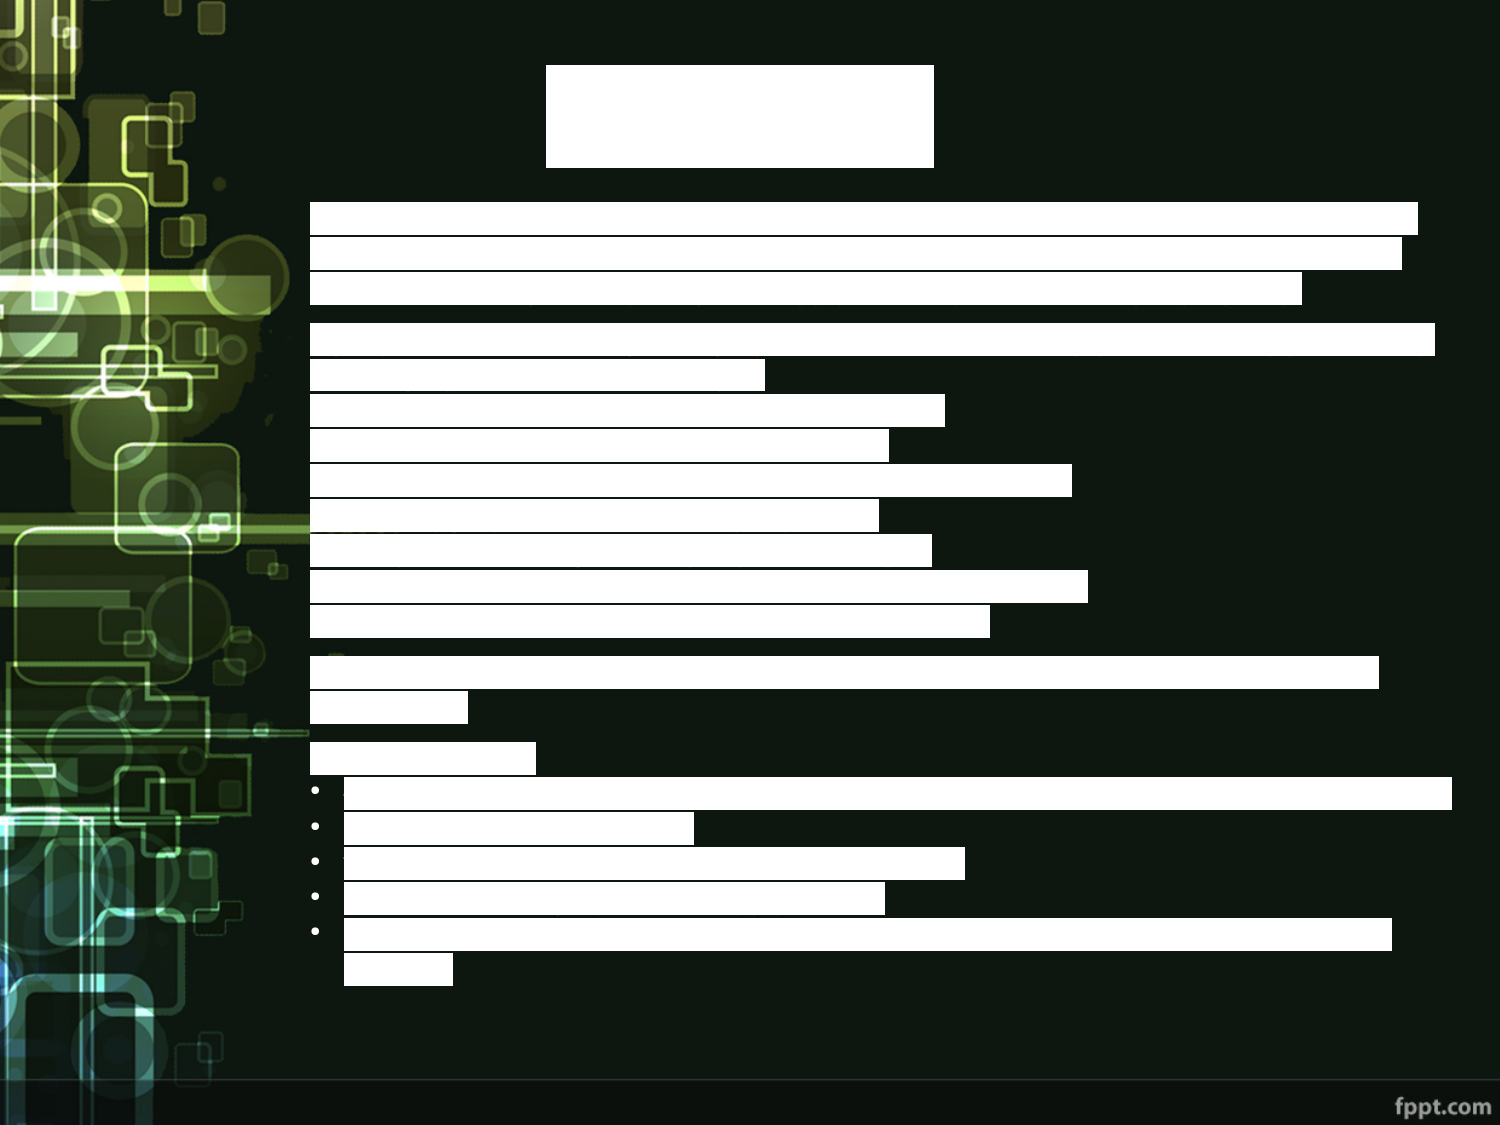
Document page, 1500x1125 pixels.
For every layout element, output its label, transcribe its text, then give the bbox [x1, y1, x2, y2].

title Cel pracy [64, 30, 1415, 192]
picture [0, 0, 1500, 1125]
list Oprogramowania umożliwiające naukę podstaw logiki rozmytej, modelowania struktur blokowych systemów rozmytych oraz ułatwiającego pracę z nimi. Zadanie to ma być zrealizowane za pomocą kompilatora języka Fuzzy Control Language (FCL). Oprogramowanie ma wspierać projektowanie struktur rozmytych wizualizując elementy istotne przy modelowaniu takie jak: • funkcje przynależności poszczególnych termów • funkcje przynależności wyników akumulacji • funkcje przynależności predykatów poszczególnych reguł • strukturę projektu modelowanego systemu • funkcje zależności poszczególnych zmiennych • informacje o błędach w kodzie FCL w czasie rzeczywistym • zmianę wartości zmiennych w czasie rzeczywistym Dodatkowo powinno umożliwić zapis aktualnego stanu prac użytkownika oraz jego autoryzację. Cele dodatkowe : łatwa rozszerzalność aplikacji o kolejne elementy języka FCL, które zostały pominięte podczas realizacji tej pracy wykorzystanie metod inżynierii oprogramowania zamodelowanie przykładów w języku FCL umożliwienie podłączenia aplikacji symulacyjnej bezpośrednio do symulowanego systemu [295, 191, 1477, 1016]
